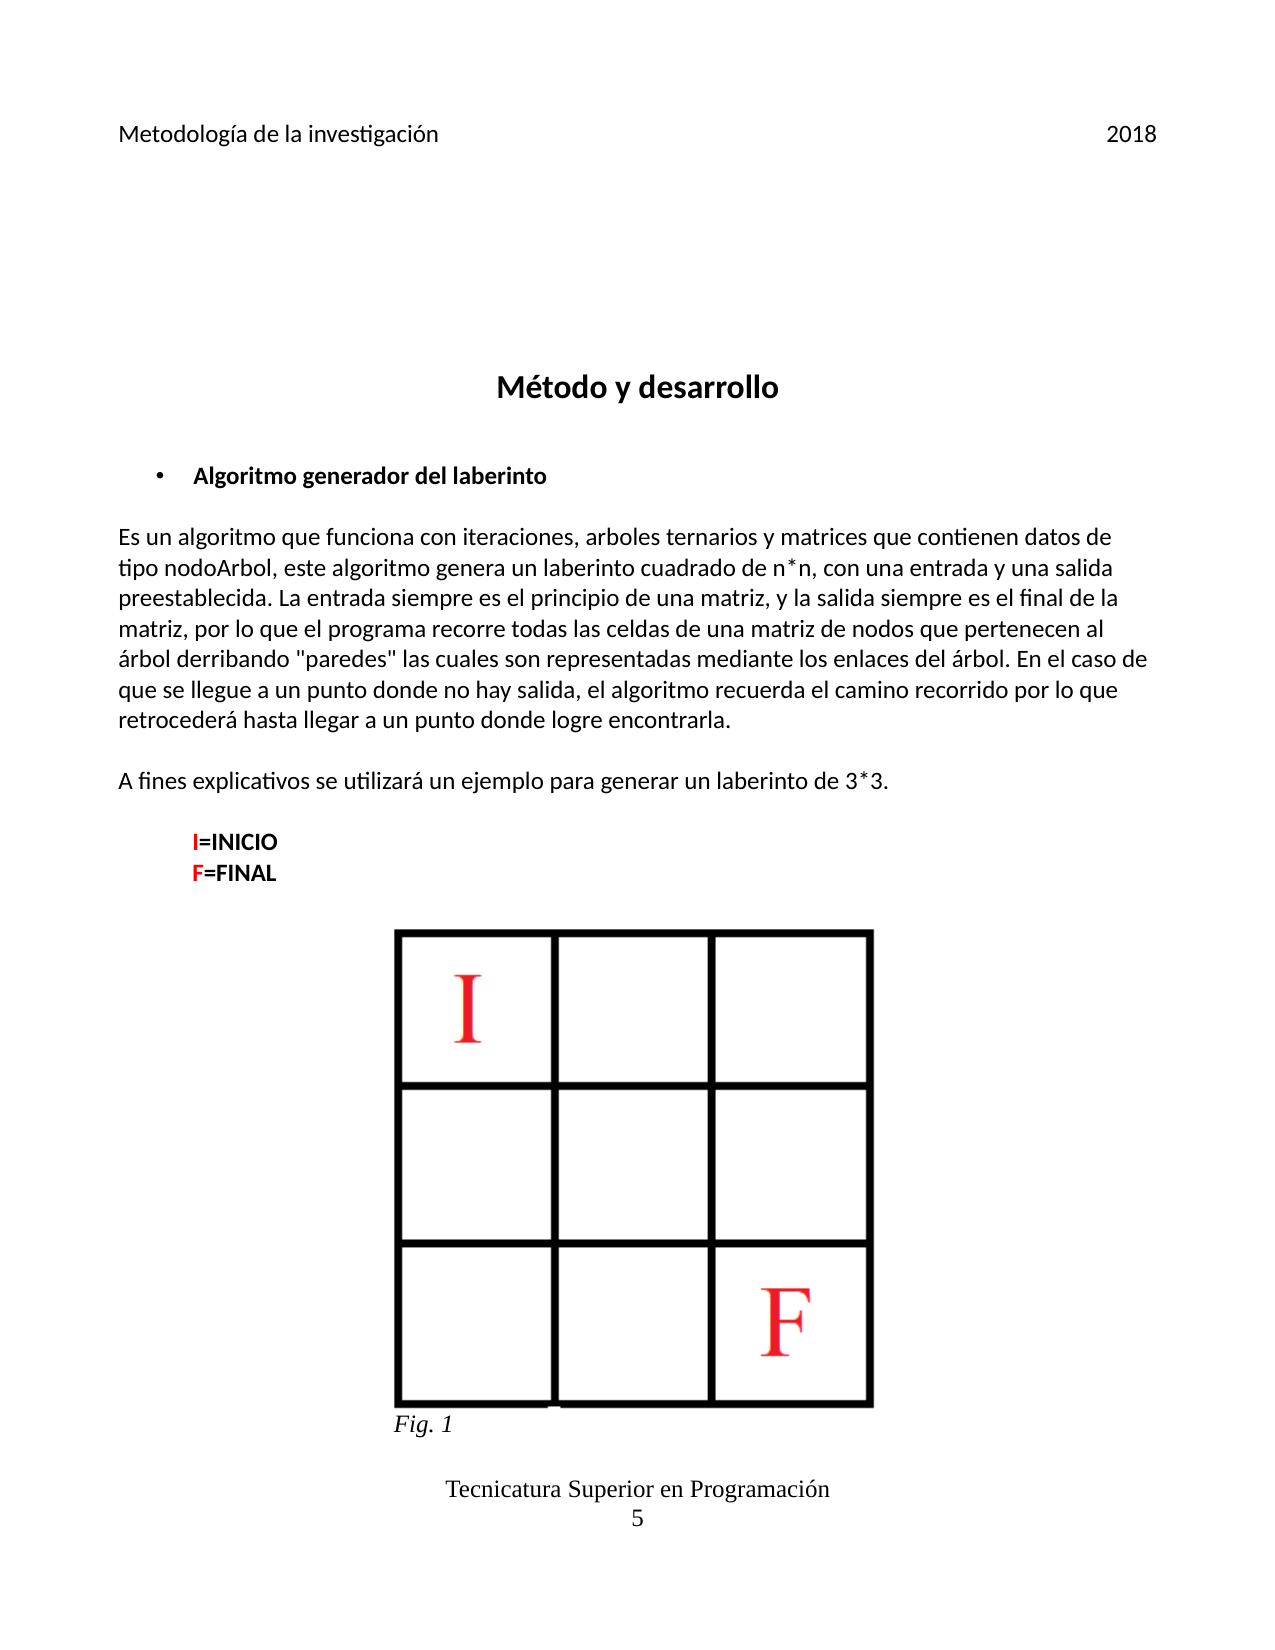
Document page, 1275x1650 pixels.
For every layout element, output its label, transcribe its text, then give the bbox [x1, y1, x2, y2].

list Algoritmo generador del laberinto [156, 460, 1157, 491]
text Fig. 1 [394, 1410, 881, 1438]
text Es un algoritmo que funciona con iteraciones, arboles ternarios y matrices que contienen datos de tipo nodoArbol, este algoritmo genera un laberinto cuadrado de n*n, con una entrada y una salida preestablecida. La entrada siempre es el principio de una matriz, y la salida siempre es el final de la matriz, por lo que el programa recorre todas las celdas de una matriz de nodos que pertenecen al árbol derribando "paredes" las cuales son representadas mediante los enlaces del árbol. En el caso de que se llegue a un punto donde no hay salida, el algoritmo recuerda el camino recorrido por lo que retrocederá hasta llegar a un punto donde logre encontrarla. [118, 521, 1157, 735]
subtitle Método y desarrollo [118, 366, 1157, 448]
text A fines explicativos se utilizará un ejemplo para generar un laberinto de 3*3. I=INICIO F=FINAL [118, 766, 1157, 888]
